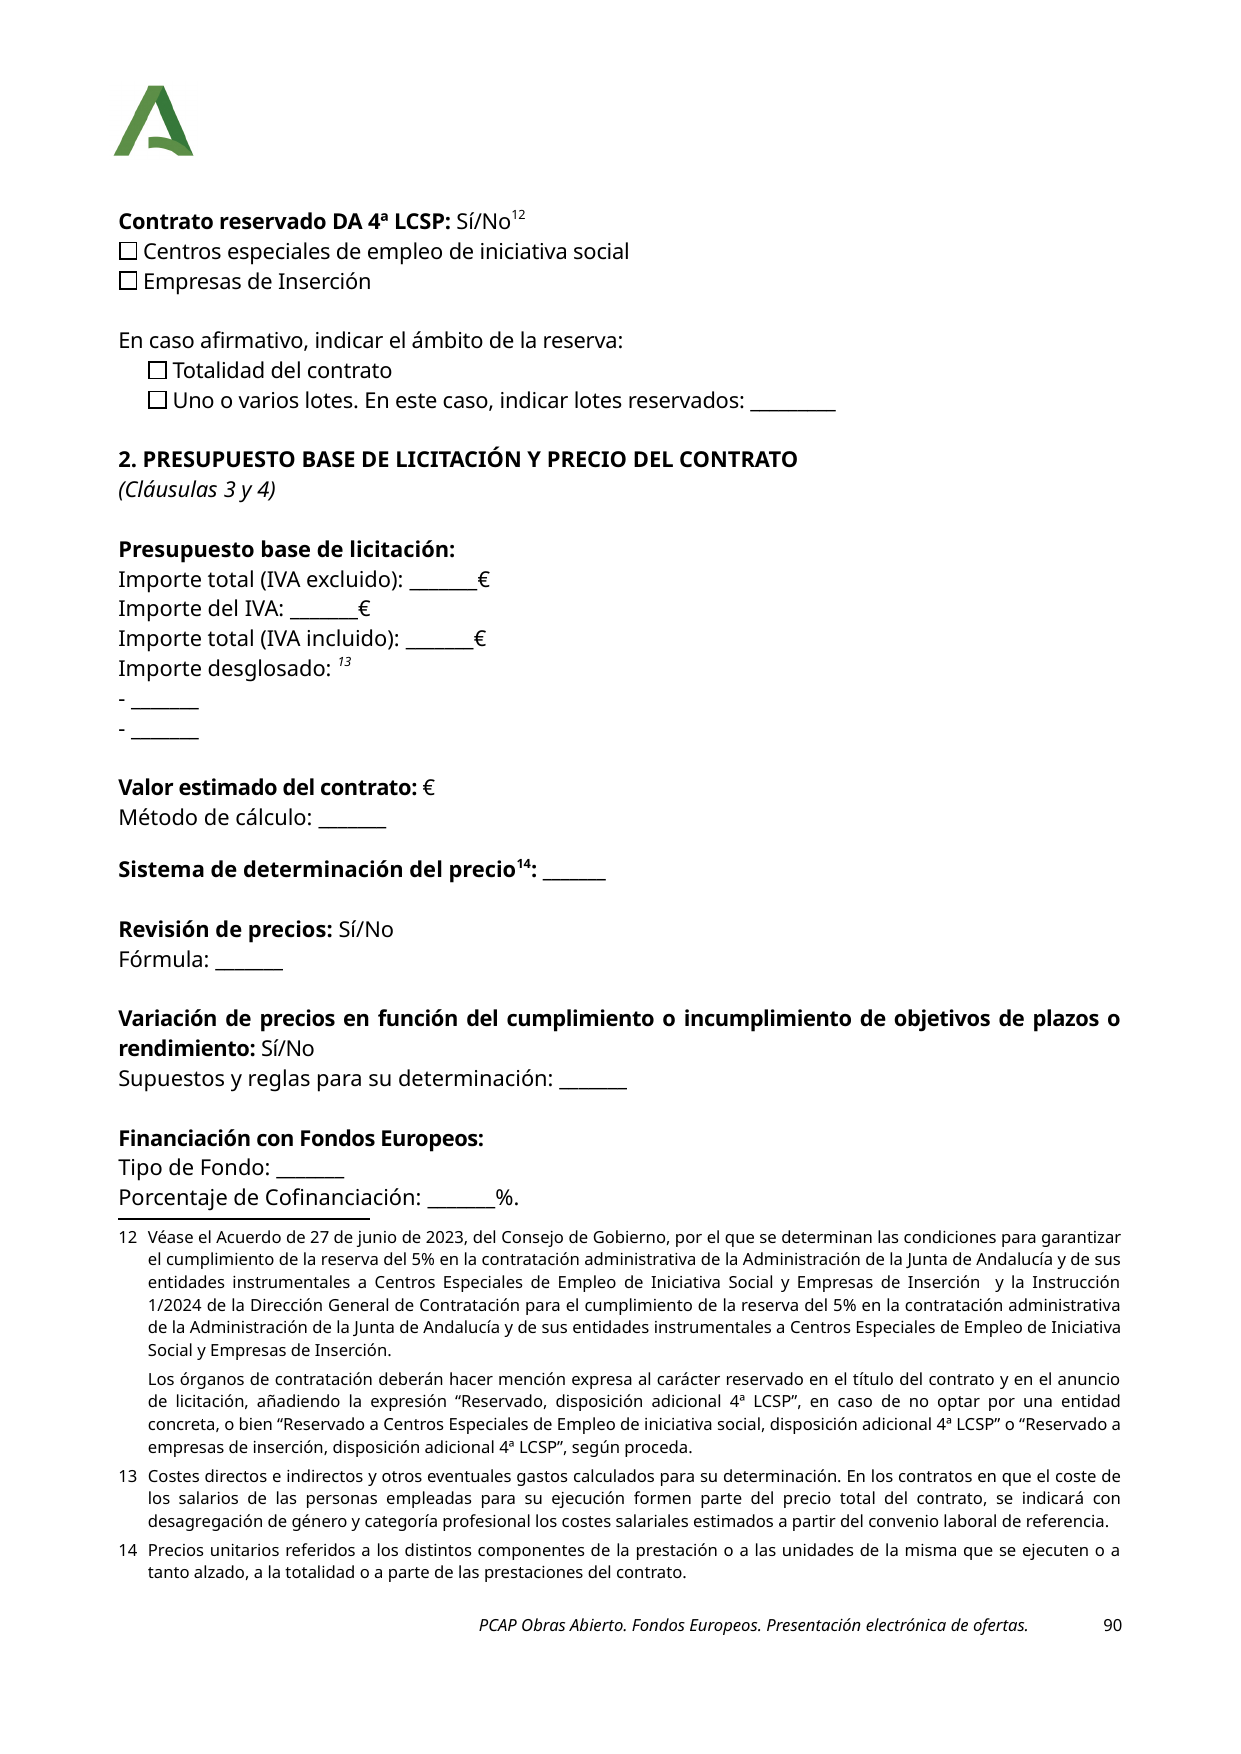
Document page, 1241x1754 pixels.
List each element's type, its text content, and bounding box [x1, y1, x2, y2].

text Sistema de determinación del precio: _______ [118, 854, 1122, 884]
text Centros especiales de empleo de iniciativa social [118, 236, 1122, 266]
text 2. PRESUPUESTO BASE DE LICITACIÓN Y PRECIO DEL CONTRATO [118, 444, 1122, 474]
text Tipo de Fondo: _______ [118, 1152, 1122, 1182]
text Precios unitarios referidos a los distintos componentes de la prestación o a las unidades de la misma que se ejecuten o a tanto alzado, a la totalidad o a parte de las prestaciones del contrato. [118, 1538, 1122, 1584]
text Financiación con Fondos Europeos: [118, 1123, 1122, 1152]
text - _______ [118, 683, 1122, 713]
text Fórmula: _______ [118, 944, 1122, 974]
text Empresas de Inserción [118, 266, 1122, 296]
text Importe total (IVA incluido): _______€ [118, 623, 1122, 653]
text Variación de precios en función del cumplimiento o incumplimiento de objetivos de plazos o rendimiento: Sí/No [118, 1003, 1122, 1063]
text - _______ [118, 713, 1122, 742]
text En caso afirmativo, indicar el ámbito de la reserva: [118, 325, 1122, 355]
picture [109, 81, 198, 160]
text Supuestos y reglas para su determinación: _______ [118, 1063, 1122, 1093]
text Importe desglosado: [118, 653, 1122, 683]
text Véase el Acuerdo de 27 de junio de 2023, del Consejo de Gobierno, por el que se determinan las condiciones para garantizar el cumplimiento de la reserva del 5% en la contratación administrativa de la Administración de la Junta de Andalucía y de sus entidades instrumentales a Centros Especiales de Empleo de Iniciativa Social y Empresas de Inserción y la Instrucción 1/2024 de la Dirección General de Contratación para el cumplimiento de la reserva del 5% en la contratación administrativa de la Administración de la Junta de Andalucía y de sus entidades instrumentales a Centros Especiales de Empleo de Iniciativa Social y Empresas de Inserción. [118, 1225, 1122, 1361]
text Valor estimado del contrato: € [118, 772, 1122, 802]
text Totalidad del contrato [148, 355, 1122, 385]
text Presupuesto base de licitación: [118, 534, 1122, 564]
text Los órganos de contratación deberán hacer mención expresa al carácter reservado en el título del contrato y en el anuncio de licitación, añadiendo la expresión “Reservado, disposición adicional 4ª LCSP”, en caso de no optar por una entidad concreta, o bien “Reservado a Centros Especiales de Empleo de iniciativa social, disposición adicional 4ª LCSP” o “Reservado a empresas de inserción, disposición adicional 4ª LCSP”, según proceda. [118, 1367, 1122, 1458]
text Costes directos e indirectos y otros eventuales gastos calculados para su determinación. En los contratos en que el coste de los salarios de las personas empleadas para su ejecución formen parte del precio total del contrato, se indicará con desagregación de género y categoría profesional los costes salariales estimados a partir del convenio laboral de referencia. [118, 1464, 1122, 1532]
text Importe del IVA: _______€ [118, 593, 1122, 623]
text Contrato reservado DA 4ª LCSP: Sí/No [118, 206, 1122, 236]
text Porcentaje de Cofinanciación: _______%. [118, 1182, 1122, 1212]
text Revisión de precios: Sí/No [118, 914, 1122, 944]
text Uno o varios lotes. En este caso, indicar lotes reservados: _________ [148, 385, 1122, 415]
text Importe total (IVA excluido): _______€ [118, 564, 1122, 593]
text Método de cálculo: _______ [118, 802, 1122, 832]
text (Cláusulas 3 y 4) [118, 474, 1122, 504]
